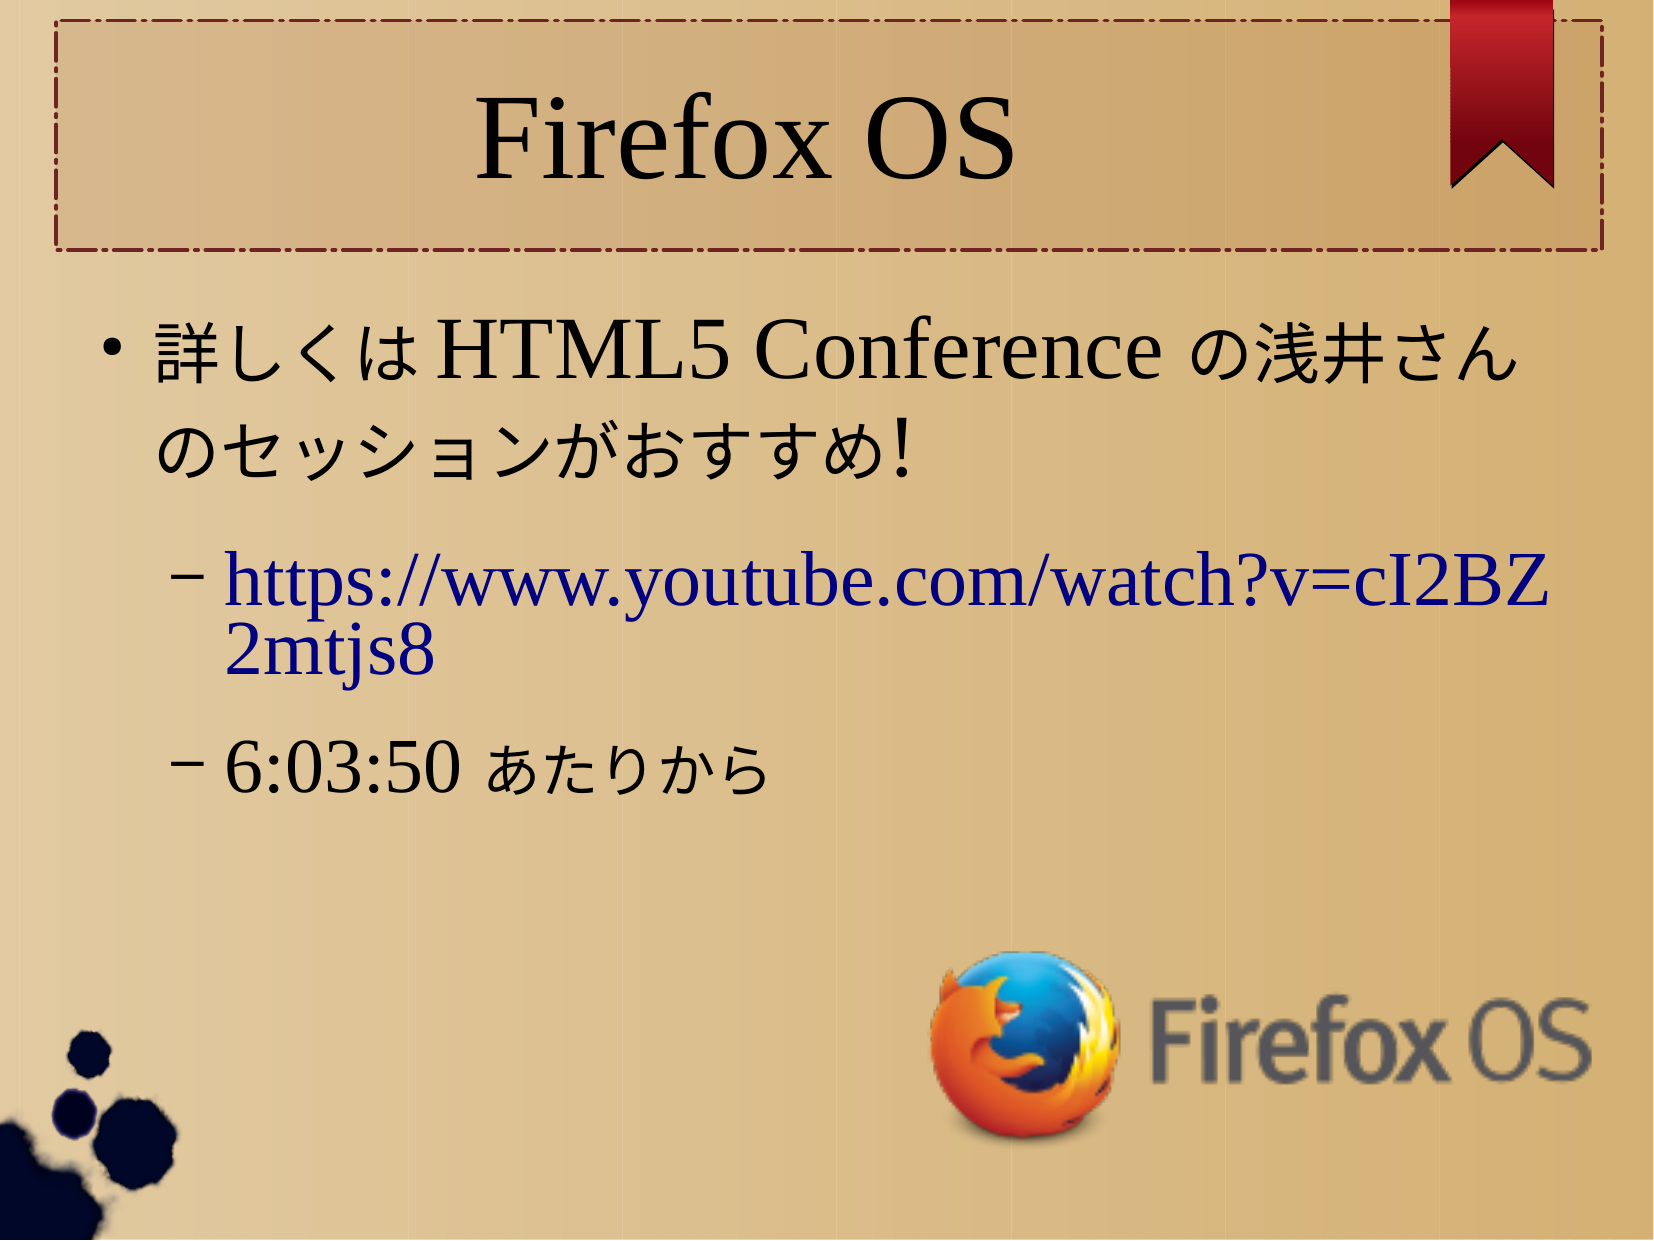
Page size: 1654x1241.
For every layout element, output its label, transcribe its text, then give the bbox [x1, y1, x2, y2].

title Firefox OS [82, 47, 1412, 229]
picture [926, 944, 1595, 1158]
list 詳しくは HTML5 Conference の浅井さんのセッションがおすすめ! https://www.youtube.com/watch?v=cI2BZ2mtjs8 6:03:50 あたりから [82, 299, 1571, 1019]
